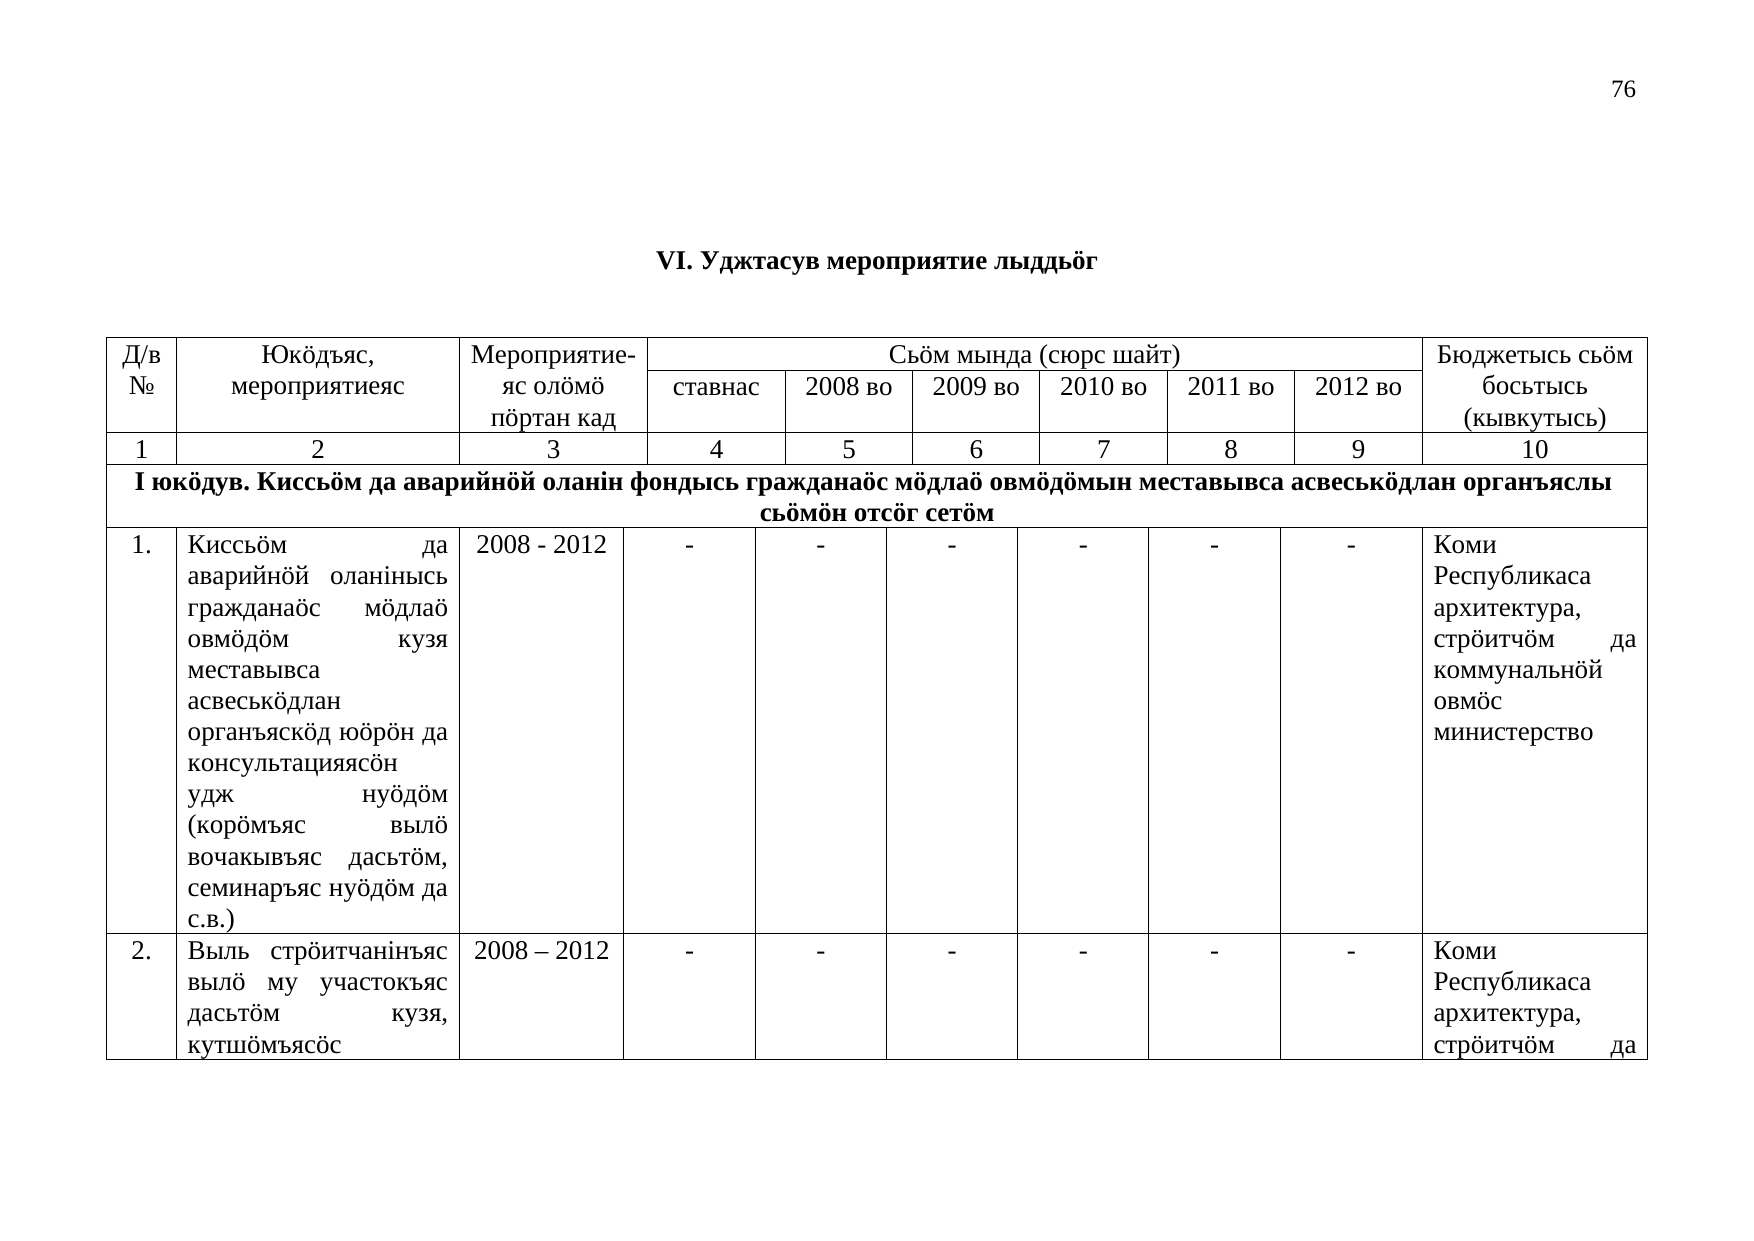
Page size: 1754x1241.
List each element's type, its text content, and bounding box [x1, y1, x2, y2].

table_cell 10 [1423, 433, 1647, 464]
table_cell 7 [1040, 433, 1167, 464]
table_cell - [756, 934, 886, 1059]
table_header Юкöдъяс, мероприятиеяс [177, 338, 459, 432]
table_cell 9 [1295, 433, 1422, 464]
table_cell Киссьöм да аварийнöй оланінысь гражданаöс мöдлаö овмöдöм кузя меставывса асвеськöдлан органъяскöд юöрöн да консультацияясöн удж нуöдöм (корöмъяс вылö вочакывъяс дасьтöм, семинаръяс нуöдöм да с.в.) [177, 528, 459, 933]
table_cell - [1281, 934, 1422, 1059]
table_header Бюджетысь сьöм босьтысь (кывкутысь) [1423, 338, 1647, 432]
table_cell Коми Республикаса архитектура, стрöитчöм да [1423, 934, 1647, 1059]
table_header Мероприятие- яс олöмö пöртан кад [460, 338, 647, 432]
table_cell 5 [786, 433, 912, 464]
table_cell - [1018, 934, 1148, 1059]
table_cell 2009 во [913, 371, 1039, 432]
table_cell - [756, 528, 886, 933]
table_cell 2008 во [786, 371, 912, 432]
table_cell 2008 – 2012 [460, 934, 623, 1059]
text VI. Уджтасув мероприятие лыддьöг [118, 244, 1636, 275]
table_header Сьöм мында (сюрс шайт) [648, 338, 1422, 369]
table_cell - [1018, 528, 1148, 933]
table_cell 2010 во [1040, 371, 1167, 432]
table_cell ставнас [648, 371, 785, 432]
table_cell - [624, 528, 755, 933]
table_cell 8 [1168, 433, 1294, 464]
table_cell 2 [177, 433, 459, 464]
table_cell Коми Республикаса архитектура, стрöитчöм да коммунальнöй овмöс министерство [1423, 528, 1647, 933]
table_cell 1 [107, 433, 176, 464]
table_cell - [1281, 528, 1422, 933]
table_cell - [624, 934, 755, 1059]
table_cell - [887, 934, 1017, 1059]
table_cell 4 [648, 433, 785, 464]
table_cell 2011 во [1168, 371, 1294, 432]
table_cell I юкöдув. Киссьöм да аварийнöй оланін фондысь гражданаöс мöдлаö овмöдöмын меставывса асвеськöдлан органъяслы сьöмöн отсöг сетöм [107, 465, 1647, 527]
table_cell 3 [460, 433, 647, 464]
table_cell - [1149, 528, 1280, 933]
table_cell - [887, 528, 1017, 933]
table_header Д/в № [107, 338, 176, 432]
table_cell 2008 - 2012 [460, 528, 623, 933]
table_cell Выль стрöитчанінъяс вылö му участокъяс дасьтöм кузя, кутшöмъясöс [177, 934, 459, 1059]
table_cell 1. [107, 528, 176, 933]
table_cell 2012 во [1295, 371, 1422, 432]
table_cell 6 [913, 433, 1039, 464]
table_cell 2. [107, 934, 176, 1059]
table_cell - [1149, 934, 1280, 1059]
